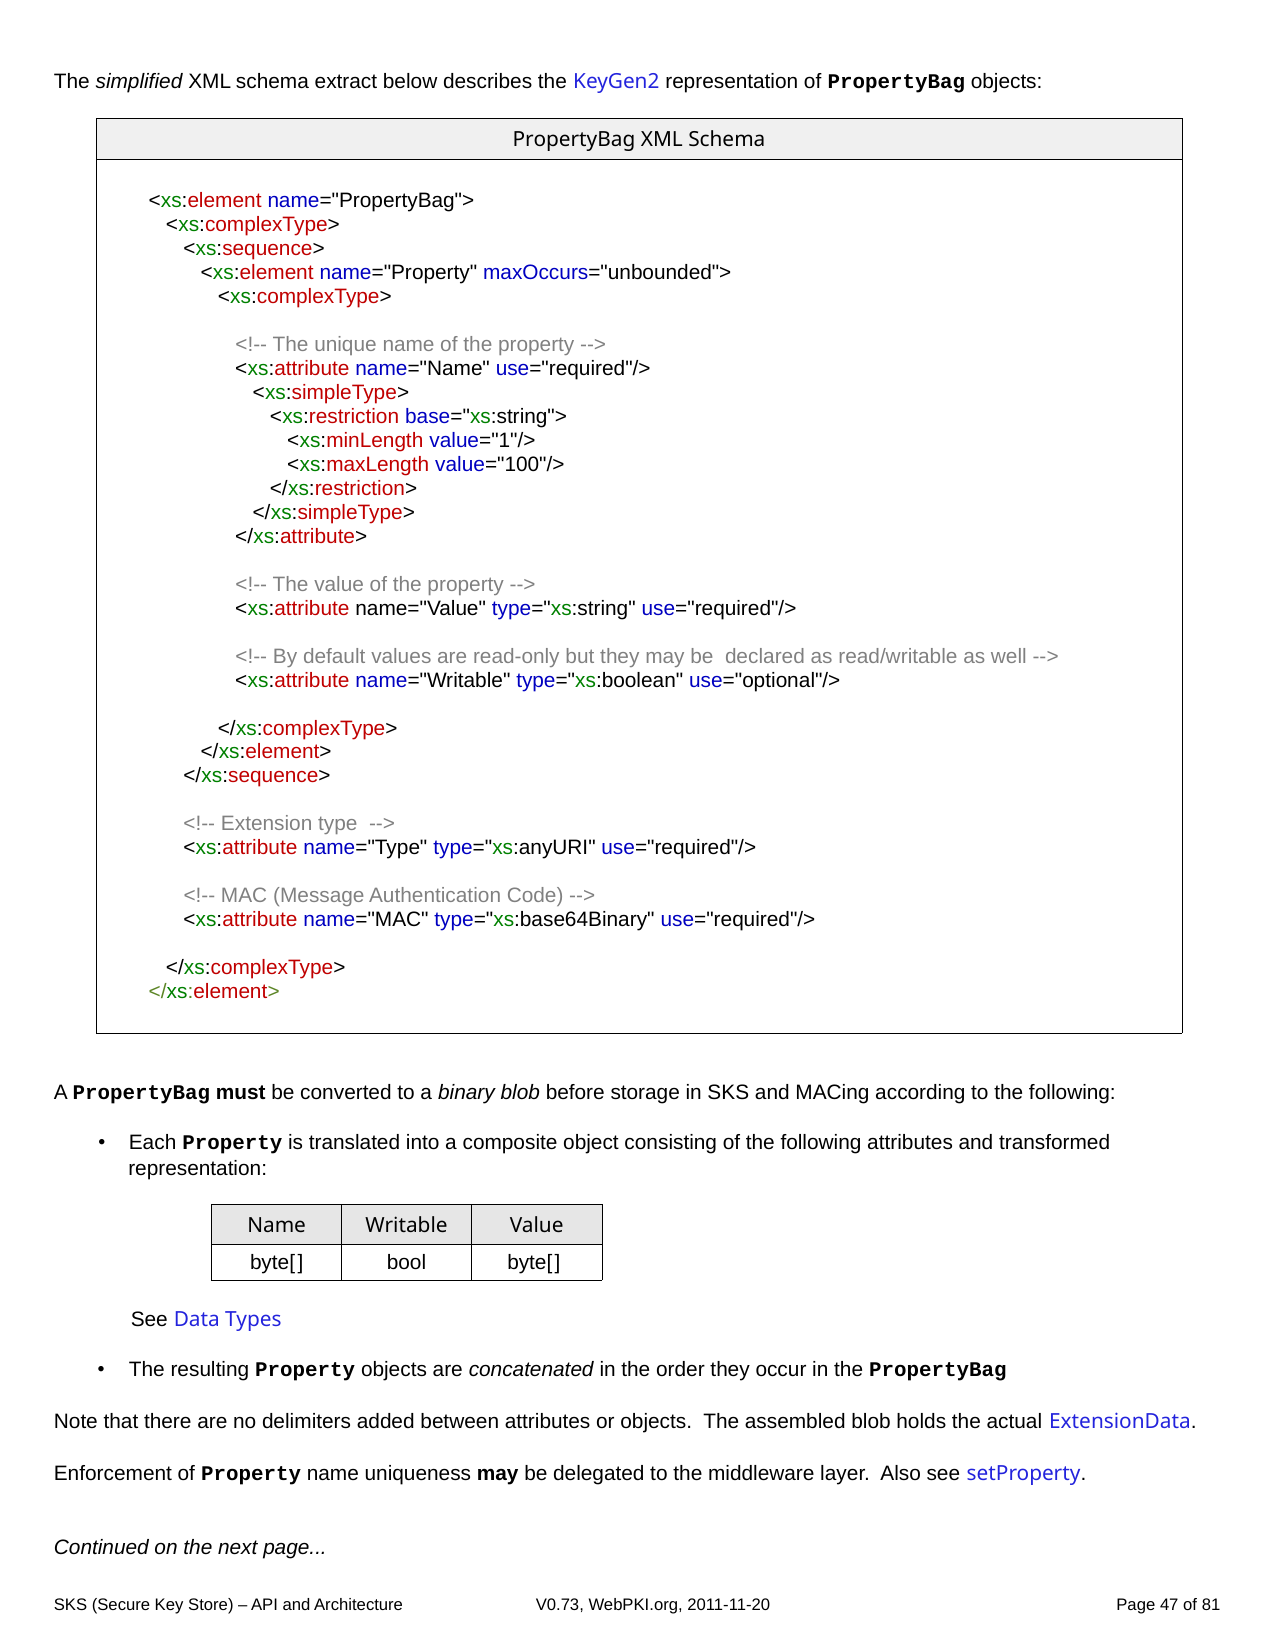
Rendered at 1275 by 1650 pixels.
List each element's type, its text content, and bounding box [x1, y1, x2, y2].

table_header Writable [342, 1205, 471, 1244]
list The resulting Property objects are concatenated in the order they occur in the PropertyBag [97, 1356, 1221, 1382]
table_header Value [472, 1205, 602, 1244]
table_header PropertyBag XML Schema [97, 119, 1182, 159]
text Continued on the next page... [54, 1534, 1221, 1558]
text The simplified XML schema extract below describes the KeyGen2 representation of PropertyBag objects: [54, 66, 1221, 94]
text A PropertyBag must be converted to a binary blob before storage in SKS and MACing according to the following: [54, 1080, 1221, 1130]
table_cell byte⁮[ ] [212, 1245, 341, 1280]
table_cell <xs:element name="PropertyBag"> <xs:complexType> <xs:sequence> <xs:element name="Property" maxOccurs="unbounded"> <xs:complexType> <!-- The unique name of the property --> <xs:attribute name="Name" use="required"/> <xs:simpleType> <xs:restriction base="xs:string"> <xs:minLength value="1"/> <xs:maxLength value="100"/> </xs:restriction> </xs:simpleType> </xs:attribute> <!-- The value of the property --> <xs:attribute name="Value" type="xs:string" use="required"/> <!-- By default values are read-only but they may be declared as read/writable as well --> <xs:attribute name="Writable" type="xs:boolean" use="optional"/> </xs:complexType> </xs:element> </xs:sequence> <!-- Extension type --> <xs:attribute name="Type" type="xs:anyURI" use="required"/> <!-- MAC (Message Authentication Code) --> <xs:attribute name="MAC" type="xs:base64Binary" use="required"/> </xs:complexType> </xs:element> [97, 160, 1182, 1032]
table_header Name [212, 1205, 341, 1244]
list Each Property is translated into a composite object consisting of the following attributes and transformed representation: [98, 1130, 1221, 1180]
list See Data Types [101, 1280, 1221, 1356]
table_cell byte⁮[ ] [472, 1245, 602, 1280]
text Enforcement of Property name uniqueness may be delegated to the middleware layer. Also see setProperty. [54, 1458, 1221, 1487]
table_cell bool [342, 1245, 471, 1280]
text Note that there are no delimiters added between attributes or objects. The assembled blob holds the actual ExtensionData. [54, 1406, 1221, 1434]
